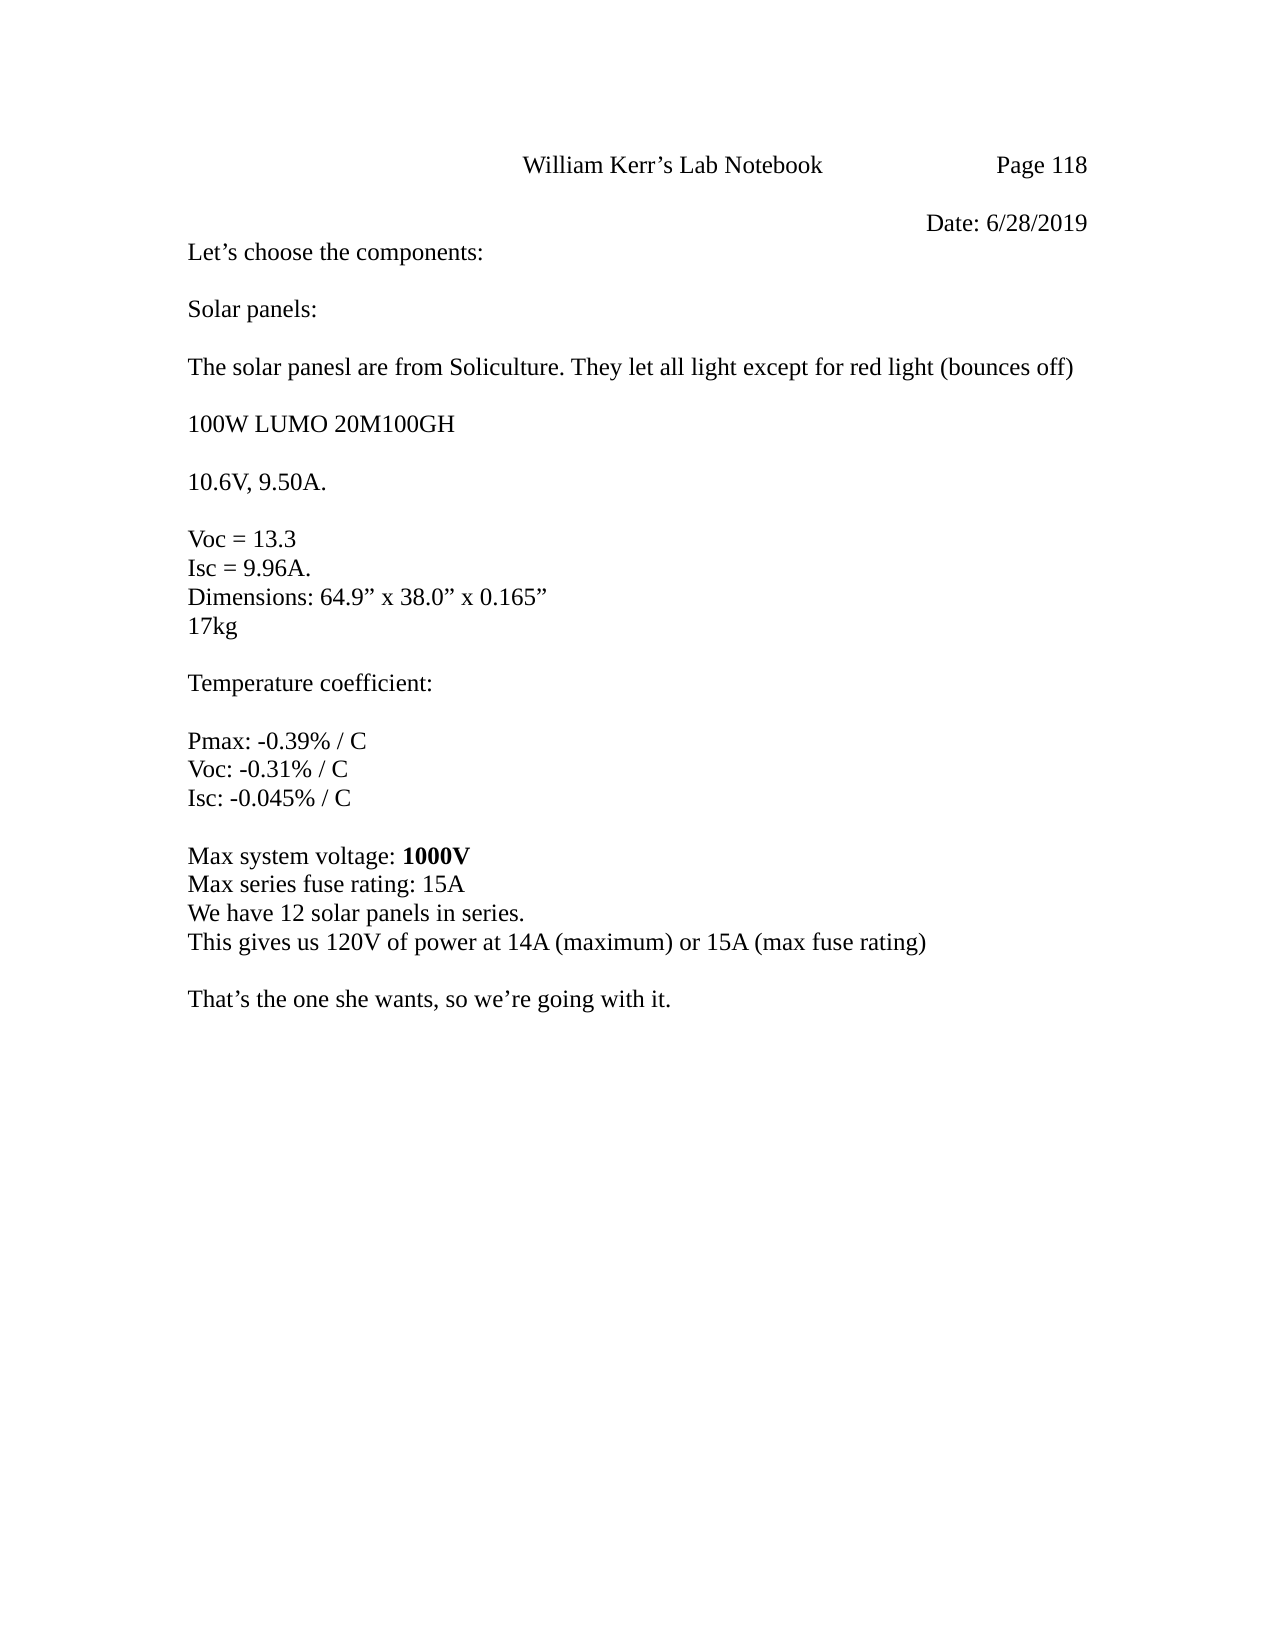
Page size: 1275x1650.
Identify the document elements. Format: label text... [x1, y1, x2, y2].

text 17kg [187, 611, 1087, 639]
text Voc = 13.3 [187, 524, 1087, 553]
text Dimensions: 64.9” x 38.0” x 0.165” [187, 582, 1087, 611]
text Temperature coefficient: [187, 668, 1087, 697]
text We have 12 solar panels in series. [187, 898, 1087, 927]
text Date: 6/28/2019 [187, 208, 1087, 237]
text Voc: -0.31% / C [187, 754, 1087, 783]
text Solar panels: [187, 294, 1087, 323]
text 10.6V, 9.50A. [187, 467, 1087, 496]
text Max series fuse rating: 15A [187, 869, 1087, 898]
text 100W LUMO 20M100GH [187, 409, 1087, 438]
text The solar panesl are from Soliculture. They let all light except for red light (bounces off) [187, 352, 1087, 381]
text Max system voltage: 1000V [187, 841, 1087, 869]
text Pmax: -0.39% / C [187, 726, 1087, 754]
text Isc: -0.045% / C [187, 783, 1087, 812]
text This gives us 120V of power at 14A (maximum) or 15A (max fuse rating) [187, 927, 1087, 956]
text Isc = 9.96A. [187, 553, 1087, 582]
text Let’s choose the components: [187, 237, 1087, 266]
text That’s the one she wants, so we’re going with it. [187, 984, 1087, 1013]
